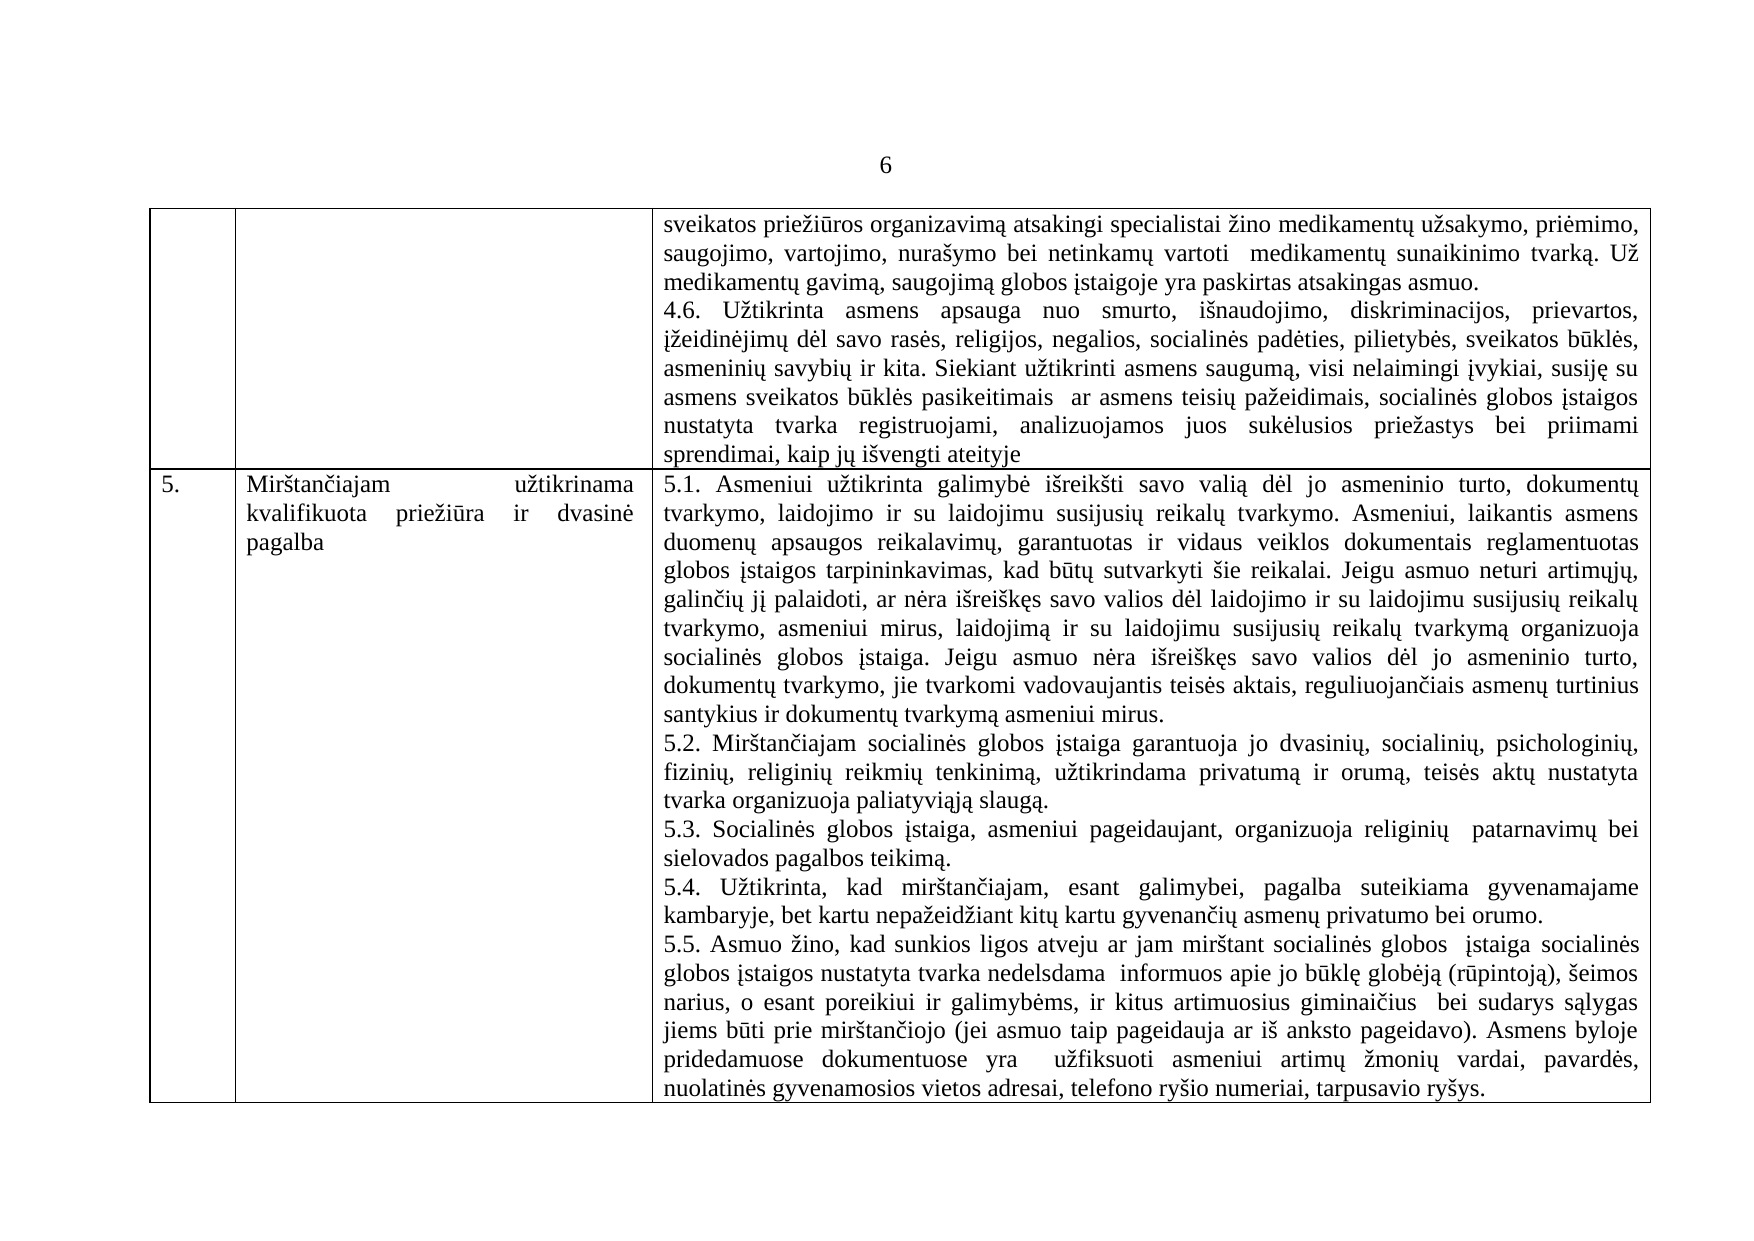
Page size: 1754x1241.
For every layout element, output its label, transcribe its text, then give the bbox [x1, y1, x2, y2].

table_cell 5.1. Asmeniui užtikrinta galimybė išreikšti savo valią dėl jo asmeninio turto, dokumentų tvarkymo, laidojimo ir su laidojimu susijusių reikalų tvarkymo. Asmeniui, laikantis asmens duomenų apsaugos reikalavimų, garantuotas ir vidaus veiklos dokumentais reglamentuotas globos įstaigos tarpininkavimas, kad būtų sutvarkyti šie reikalai. Jeigu asmuo neturi artimųjų, galinčių jį palaidoti, ar nėra išreiškęs savo valios dėl laidojimo ir su laidojimu susijusių reikalų tvarkymo, asmeniui mirus, laidojimą ir su laidojimu susijusių reikalų tvarkymą organizuoja socialinės globos įstaiga. Jeigu asmuo nėra išreiškęs savo valios dėl jo asmeninio turto, dokumentų tvarkymo, jie tvarkomi vadovaujantis teisės aktais, reguliuojančiais asmenų turtinius santykius ir dokumentų tvarkymą asmeniui mirus. 5.2. Mirštančiajam socialinės globos įstaiga garantuoja jo dvasinių, socialinių, psichologinių, fizinių, religinių reikmių tenkinimą, užtikrindama privatumą ir orumą, teisės aktų nustatyta tvarka organizuoja paliatyviąją slaugą. 5.3. Socialinės globos įstaiga, asmeniui pageidaujant, organizuoja religinių patarnavimų bei sielovados pagalbos teikimą. 5.4. Užtikrinta, kad mirštančiajam, esant galimybei, pagalba suteikiama gyvenamajame kambaryje, bet kartu nepažeidžiant kitų kartu gyvenančių asmenų privatumo bei orumo. 5.5. Asmuo žino, kad sunkios ligos atveju ar jam mirštant socialinės globos įstaiga socialinės globos įstaigos nustatyta tvarka nedelsdama informuos apie jo būklę globėją (rūpintoją), šeimos narius, o esant poreikiui ir galimybėms, ir kitus artimuosius giminaičius bei sudarys sąlygas jiems būti prie mirštančiojo (jei asmuo taip pageidauja ar iš anksto pageidavo). Asmens byloje pridedamuose dokumentuose yra užfiksuoti asmeniui artimų žmonių vardai, pavardės, nuolatinės gyvenamosios vietos adresai, telefono ryšio numeriai, tarpusavio ryšys. [653, 470, 1650, 1102]
table_cell [1651, 208, 1656, 468]
table_cell 5. [151, 470, 235, 1102]
table_cell sveikatos priežiūros organizavimą atsakingi specialistai žino medikamentų užsakymo, priėmimo, saugojimo, vartojimo, nurašymo bei netinkamų vartoti medikamentų sunaikinimo tvarką. Už medikamentų gavimą, saugojimą globos įstaigoje yra paskirtas atsakingas asmuo. 4.6. Užtikrinta asmens apsauga nuo smurto, išnaudojimo, diskriminacijos, prievartos, įžeidinėjimų dėl savo rasės, religijos, negalios, socialinės padėties, pilietybės, sveikatos būklės, asmeninių savybių ir kita. Siekiant užtikrinti asmens saugumą, visi nelaimingi įvykiai, susiję su asmens sveikatos būklės pasikeitimais ar asmens teisių pažeidimais, socialinės globos įstaigos nustatyta tvarka registruojami, analizuojamos juos sukėlusios priežastys bei priimami sprendimai, kaip jų išvengti ateityje [653, 209, 1650, 468]
table_cell Mirštančiajam užtikrinama kvalifikuota priežiūra ir dvasinė pagalba [236, 470, 652, 1102]
table_cell [1651, 468, 1656, 1102]
table_cell [236, 209, 652, 468]
table_cell [151, 209, 235, 468]
